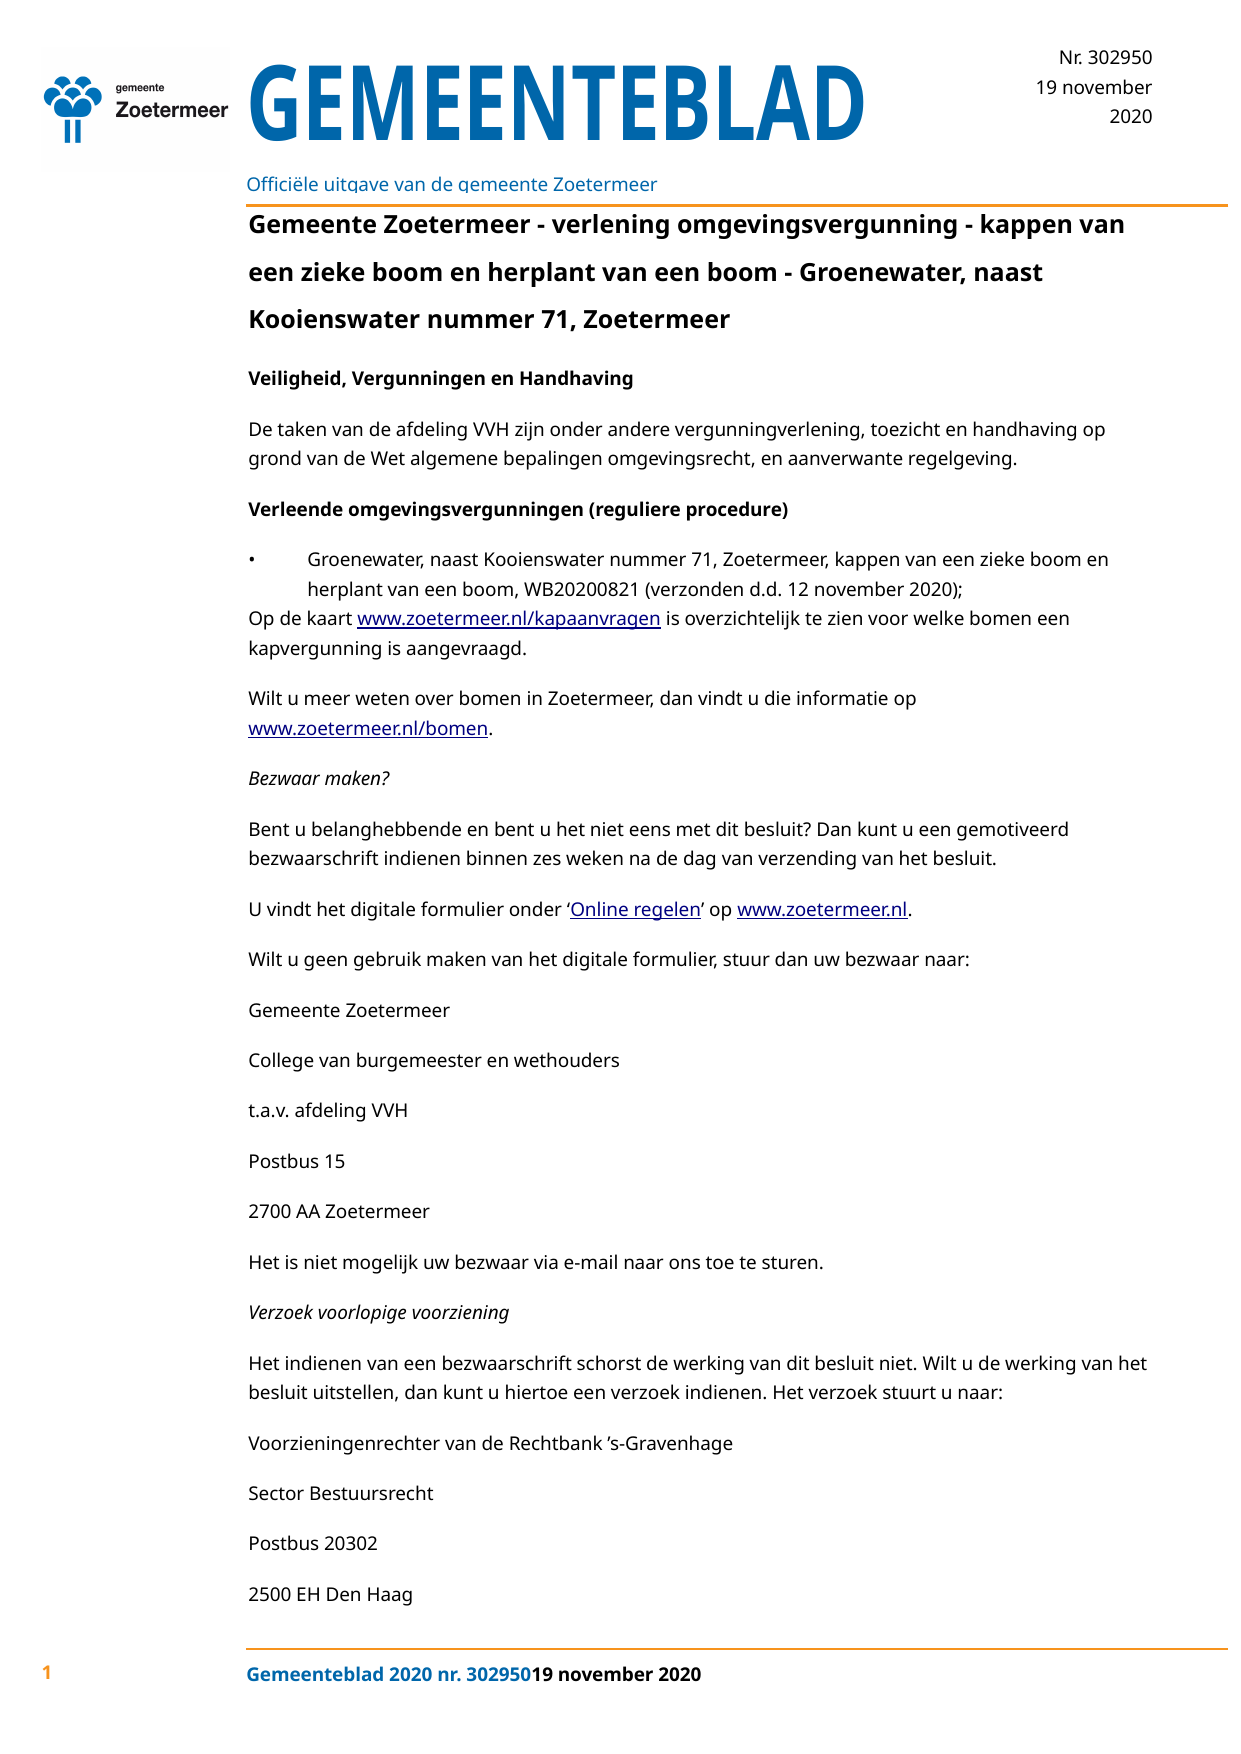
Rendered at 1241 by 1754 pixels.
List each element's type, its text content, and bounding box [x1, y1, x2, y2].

text Gemeente Zoetermeer [248, 997, 1152, 1022]
text Verzoek voorlopige voorziening [248, 1299, 1152, 1325]
text U vindt het digitale formulier onder ‘Online regelen’ op www.zoetermeer.nl. [248, 896, 1152, 922]
text Voorzieningenrechter van de Rechtbank ’s-Gravenhage [248, 1430, 1152, 1455]
text Op de kaart www.zoetermeer.nl/kapaanvragen is overzichtelijk te zien voor welke bomen een kapvergunning is aangevraagd. [248, 606, 1152, 661]
text Het is niet mogelijk uw bezwaar via e-mail naar ons toe te sturen. [248, 1249, 1152, 1274]
text t.a.v. afdeling VVH [248, 1098, 1152, 1123]
list Groenewater, naast Kooienswater nummer 71, Zoetermeer, kappen van een zieke boom en herplant van een boom, WB20200821 (verzonden d.d. 12 november 2020); [248, 546, 1152, 602]
text 2500 EH Den Haag [248, 1581, 1152, 1607]
text De taken van de afdeling VVH zijn onder andere vergunningverlening, toezicht en handhaving op grond van de Wet algemene bepalingen omgevingsrecht, en aanverwante regelgeving. [248, 416, 1152, 471]
text 2700 AA Zoetermeer [248, 1198, 1152, 1224]
text Sector Bestuursrecht [248, 1480, 1152, 1506]
text College van burgemeester en wethouders [248, 1047, 1152, 1073]
picture [41, 47, 231, 172]
text Wilt u geen gebruik maken van het digitale formulier, stuur dan uw bezwaar naar: [248, 946, 1152, 972]
text Postbus 20302 [248, 1531, 1152, 1556]
text Gemeente Zoetermeer - verlening omgevingsvergunning - kappen van een zieke boom en herplant van een boom - Groenewater, naast Kooienswater nummer 71, Zoetermeer [248, 207, 1152, 336]
text Bent u belanghebbende en bent u het niet eens met dit besluit? Dan kunt u een gemotiveerd bezwaarschrift indienen binnen zes weken na de dag van verzending van het besluit. [248, 816, 1152, 871]
text Wilt u meer weten over bomen in Zoetermeer, dan vindt u die informatie op www.zoetermeer.nl/bomen. [248, 686, 1152, 741]
text Postbus 15 [248, 1148, 1152, 1174]
text Verleende omgevingsvergunningen (reguliere procedure) [248, 496, 1152, 522]
text Veiligheid, Vergunningen en Handhaving [248, 366, 1152, 391]
text Het indienen van een bezwaarschrift schorst de werking van dit besluit niet. Wilt u de werking van het besluit uitstellen, dan kunt u hiertoe een verzoek indienen. Het verzoek stuurt u naar: [248, 1350, 1152, 1405]
text Bezwaar maken? [248, 766, 1152, 791]
